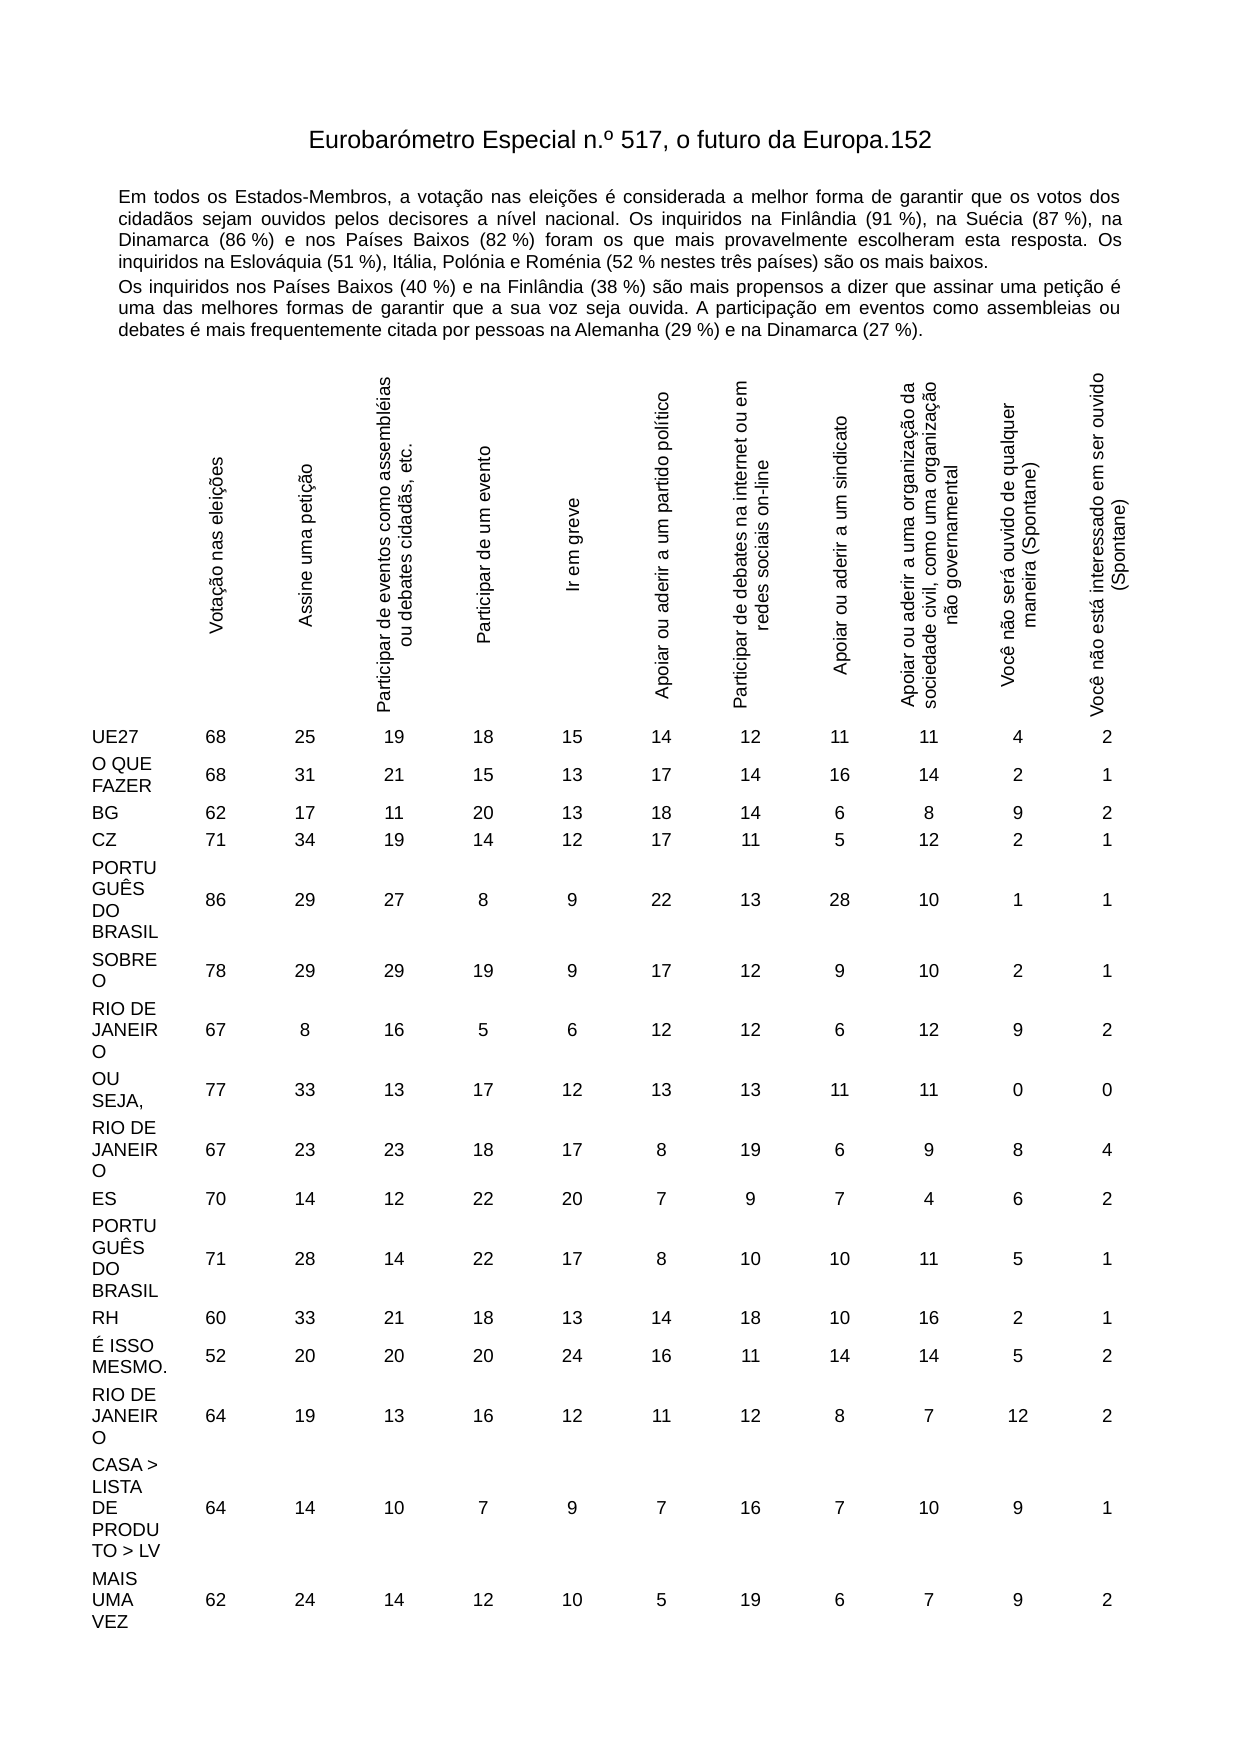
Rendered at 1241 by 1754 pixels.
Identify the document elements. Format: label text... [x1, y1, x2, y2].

table_cell 14 [884, 750, 973, 799]
table_cell 68 [171, 750, 260, 799]
table_cell CZ [89, 826, 171, 854]
table_cell 17 [617, 826, 706, 854]
table_cell É ISSO MESMO. [89, 1332, 171, 1381]
table_cell 18 [439, 1304, 527, 1332]
table_cell 1 [973, 854, 1062, 946]
table_cell 71 [171, 1212, 260, 1304]
table_cell RH [89, 1304, 171, 1332]
table_cell 19 [260, 1381, 349, 1451]
table_cell 17 [617, 946, 706, 995]
table_cell 17 [528, 1212, 617, 1304]
table_cell 7 [617, 1185, 706, 1212]
table_cell 2 [1063, 1381, 1152, 1451]
table_cell 14 [260, 1451, 349, 1565]
table_header Assine uma petição [260, 368, 349, 723]
table_cell 12 [884, 826, 973, 854]
table_cell 64 [171, 1451, 260, 1565]
table_cell 8 [260, 995, 349, 1065]
table_cell 4 [884, 1185, 973, 1212]
text Os inquiridos nos Países Baixos (40 %) e na Finlândia (38 %) são mais propensos a dizer que assinar uma petição é uma das melhores formas de garantir que a sua voz seja ouvida. A participação em eventos como assembleias ou debates é mais frequentemente citada por pessoas na Alemanha (29 %) e na Dinamarca (27 %). [118, 276, 1122, 340]
table_cell 19 [706, 1114, 795, 1185]
table_cell 11 [706, 1332, 795, 1381]
table_cell 11 [884, 1065, 973, 1114]
table_cell 34 [260, 826, 349, 854]
table_cell 10 [884, 854, 973, 946]
table_cell 15 [439, 750, 527, 799]
table_cell 16 [706, 1451, 795, 1565]
table_cell 13 [528, 1304, 617, 1332]
table_cell 20 [439, 1332, 527, 1381]
table_cell 12 [706, 1381, 795, 1451]
table_cell 64 [171, 1381, 260, 1451]
table_cell 7 [617, 1451, 706, 1565]
table_cell 11 [884, 1212, 973, 1304]
table_cell CASA > LISTA DE PRODUTO > LV [89, 1451, 171, 1565]
table_cell 23 [349, 1114, 438, 1185]
table_cell 6 [795, 1565, 884, 1635]
table_cell 9 [528, 854, 617, 946]
table_header Você não está interessado em ser ouvido (Spontane) [1063, 368, 1152, 723]
table_cell 12 [528, 826, 617, 854]
table_cell 1 [1063, 1212, 1152, 1304]
table_cell 10 [884, 946, 973, 995]
table_cell PORTUGUÊS DO BRASIL [89, 1212, 171, 1304]
table_cell 6 [795, 995, 884, 1065]
table_cell 9 [795, 946, 884, 995]
table_cell 2 [973, 1304, 1062, 1332]
table_cell 1 [1063, 946, 1152, 995]
table_cell 68 [171, 723, 260, 750]
table_cell 7 [795, 1451, 884, 1565]
table_cell 8 [884, 799, 973, 826]
table_cell 14 [884, 1332, 973, 1381]
table_cell 14 [706, 750, 795, 799]
table_header Apoiar ou aderir a uma organização da sociedade civil, como uma organização não governamental [884, 368, 973, 723]
table_cell 27 [349, 854, 438, 946]
table_cell 18 [706, 1304, 795, 1332]
table_cell 2 [973, 826, 1062, 854]
table_cell 7 [884, 1381, 973, 1451]
table_cell 20 [439, 799, 527, 826]
table_cell 71 [171, 826, 260, 854]
table_cell 60 [171, 1304, 260, 1332]
table_cell 2 [1063, 1185, 1152, 1212]
table_cell 33 [260, 1065, 349, 1114]
table_cell 2 [1063, 723, 1152, 750]
table_cell 8 [439, 854, 527, 946]
table_cell 12 [973, 1381, 1062, 1451]
table_cell ES [89, 1185, 171, 1212]
table_cell 7 [439, 1451, 527, 1565]
table_cell 14 [349, 1212, 438, 1304]
table_cell 16 [884, 1304, 973, 1332]
table_cell 86 [171, 854, 260, 946]
table_cell 11 [795, 723, 884, 750]
table_header Votação nas eleições [171, 368, 260, 723]
table_cell 1 [1063, 854, 1152, 946]
table_cell 22 [439, 1185, 527, 1212]
table_cell UE27 [89, 723, 171, 750]
table_cell 16 [439, 1381, 527, 1451]
table_cell 11 [884, 723, 973, 750]
table_cell 4 [1063, 1114, 1152, 1185]
table_cell 22 [439, 1212, 527, 1304]
table_cell 0 [973, 1065, 1062, 1114]
table_cell BG [89, 799, 171, 826]
table_cell 12 [528, 1065, 617, 1114]
table_cell 8 [617, 1114, 706, 1185]
table_cell 10 [528, 1565, 617, 1635]
table_cell 0 [1063, 1065, 1152, 1114]
table_cell 10 [349, 1451, 438, 1565]
table_header Participar de eventos como assembléias ou debates cidadãs, etc. [349, 368, 438, 723]
table_header Você não será ouvido de qualquer maneira (Spontane) [973, 368, 1062, 723]
table_cell 52 [171, 1332, 260, 1381]
table_cell 13 [528, 750, 617, 799]
table_cell 2 [1063, 1332, 1152, 1381]
table_header Apoiar ou aderir a um sindicato [795, 368, 884, 723]
table_cell 19 [706, 1565, 795, 1635]
table_cell 11 [795, 1065, 884, 1114]
table_cell 12 [706, 723, 795, 750]
table_cell 7 [795, 1185, 884, 1212]
table_cell 22 [617, 854, 706, 946]
table_cell 11 [617, 1381, 706, 1451]
table_cell RIO DE JANEIRO [89, 1381, 171, 1451]
table_cell 77 [171, 1065, 260, 1114]
table_cell 6 [795, 1114, 884, 1185]
table_cell 1 [1063, 826, 1152, 854]
table_cell 17 [439, 1065, 527, 1114]
table_cell 29 [349, 946, 438, 995]
table_header Apoiar ou aderir a um partido político [617, 368, 706, 723]
table_cell 20 [349, 1332, 438, 1381]
table_cell 24 [260, 1565, 349, 1635]
table_cell 12 [617, 995, 706, 1065]
table_cell 7 [884, 1565, 973, 1635]
table_cell 18 [439, 723, 527, 750]
table_cell 19 [439, 946, 527, 995]
table_cell 24 [528, 1332, 617, 1381]
table_header Participar de debates na internet ou em redes sociais on-line [706, 368, 795, 723]
table_cell 6 [528, 995, 617, 1065]
table_cell 20 [260, 1332, 349, 1381]
table_cell 5 [973, 1332, 1062, 1381]
table_cell 5 [795, 826, 884, 854]
table_cell 1 [1063, 750, 1152, 799]
table_cell MAIS UMA VEZ [89, 1565, 171, 1635]
table_cell 9 [706, 1185, 795, 1212]
table_cell 1 [1063, 1451, 1152, 1565]
table_cell 33 [260, 1304, 349, 1332]
table_cell 18 [439, 1114, 527, 1185]
table_cell 8 [973, 1114, 1062, 1185]
table_cell 21 [349, 1304, 438, 1332]
table_cell 14 [260, 1185, 349, 1212]
table_cell 4 [973, 723, 1062, 750]
table_cell 9 [973, 1565, 1062, 1635]
table_cell 14 [617, 1304, 706, 1332]
table_cell 12 [884, 995, 973, 1065]
table_cell 11 [706, 826, 795, 854]
table_header Participar de um evento [439, 368, 527, 723]
table_cell 29 [260, 946, 349, 995]
table_cell 9 [528, 946, 617, 995]
table_cell 13 [706, 1065, 795, 1114]
table_cell 14 [617, 723, 706, 750]
table_cell PORTUGUÊS DO BRASIL [89, 854, 171, 946]
table_cell 14 [439, 826, 527, 854]
table_cell 8 [617, 1212, 706, 1304]
table_cell SOBRE O [89, 946, 171, 995]
table_cell 2 [973, 750, 1062, 799]
table_cell 2 [1063, 1565, 1152, 1635]
table_cell OU SEJA, [89, 1065, 171, 1114]
table_cell 13 [617, 1065, 706, 1114]
table_cell 5 [439, 995, 527, 1065]
table_cell 8 [795, 1381, 884, 1451]
table_cell 21 [349, 750, 438, 799]
table_cell 13 [349, 1065, 438, 1114]
table_cell 9 [884, 1114, 973, 1185]
table_cell 18 [617, 799, 706, 826]
table_cell 23 [260, 1114, 349, 1185]
table_header Ir em greve [528, 368, 617, 723]
table_cell 15 [528, 723, 617, 750]
table_cell 19 [349, 826, 438, 854]
table_cell 12 [706, 946, 795, 995]
table_cell 17 [528, 1114, 617, 1185]
table_cell 9 [973, 1451, 1062, 1565]
table_cell 6 [795, 799, 884, 826]
table_cell 13 [528, 799, 617, 826]
table_cell 12 [528, 1381, 617, 1451]
table_cell 10 [706, 1212, 795, 1304]
table_cell 29 [260, 854, 349, 946]
table_cell 78 [171, 946, 260, 995]
table_cell 28 [260, 1212, 349, 1304]
table_cell 12 [349, 1185, 438, 1212]
table_cell 17 [260, 799, 349, 826]
table_cell 67 [171, 1114, 260, 1185]
table_cell 13 [706, 854, 795, 946]
table_cell 14 [795, 1332, 884, 1381]
table_cell 67 [171, 995, 260, 1065]
table_cell 62 [171, 1565, 260, 1635]
table_cell 25 [260, 723, 349, 750]
table_cell 6 [973, 1185, 1062, 1212]
table_cell 10 [795, 1212, 884, 1304]
table_cell 20 [528, 1185, 617, 1212]
table_cell 16 [349, 995, 438, 1065]
table_cell 13 [349, 1381, 438, 1451]
table_cell 17 [617, 750, 706, 799]
table_cell 1 [1063, 1304, 1152, 1332]
table_cell 10 [884, 1451, 973, 1565]
table_cell 2 [973, 946, 1062, 995]
table_cell 16 [795, 750, 884, 799]
table_cell 2 [1063, 995, 1152, 1065]
table_cell 5 [973, 1212, 1062, 1304]
text Em todos os Estados-Membros, a votação nas eleições é considerada a melhor forma de garantir que os votos dos cidadãos sejam ouvidos pelos decisores a nível nacional. Os inquiridos na Finlândia (91 %), na Suécia (87 %), na Dinamarca (86 %) e nos Países Baixos (82 %) foram os que mais provavelmente escolheram esta resposta. Os inquiridos na Eslováquia (51 %), Itália, Polónia e Roménia (52 % nestes três países) são os mais baixos. [118, 186, 1122, 272]
table_cell 14 [349, 1565, 438, 1635]
table_cell O QUE FAZER [89, 750, 171, 799]
table_cell 9 [528, 1451, 617, 1565]
table_cell 19 [349, 723, 438, 750]
table_cell RIO DE JANEIRO [89, 995, 171, 1065]
table_cell 5 [617, 1565, 706, 1635]
table_cell 2 [1063, 799, 1152, 826]
table_cell 10 [795, 1304, 884, 1332]
table_cell 12 [439, 1565, 527, 1635]
table_cell 14 [706, 799, 795, 826]
table_cell 11 [349, 799, 438, 826]
table_cell RIO DE JANEIRO [89, 1114, 171, 1185]
table_cell 62 [171, 799, 260, 826]
table_cell 9 [973, 995, 1062, 1065]
table_cell 70 [171, 1185, 260, 1212]
table_cell 12 [706, 995, 795, 1065]
table_header [89, 368, 171, 723]
table_cell 16 [617, 1332, 706, 1381]
table_cell 9 [973, 799, 1062, 826]
table_cell 31 [260, 750, 349, 799]
table_cell 28 [795, 854, 884, 946]
